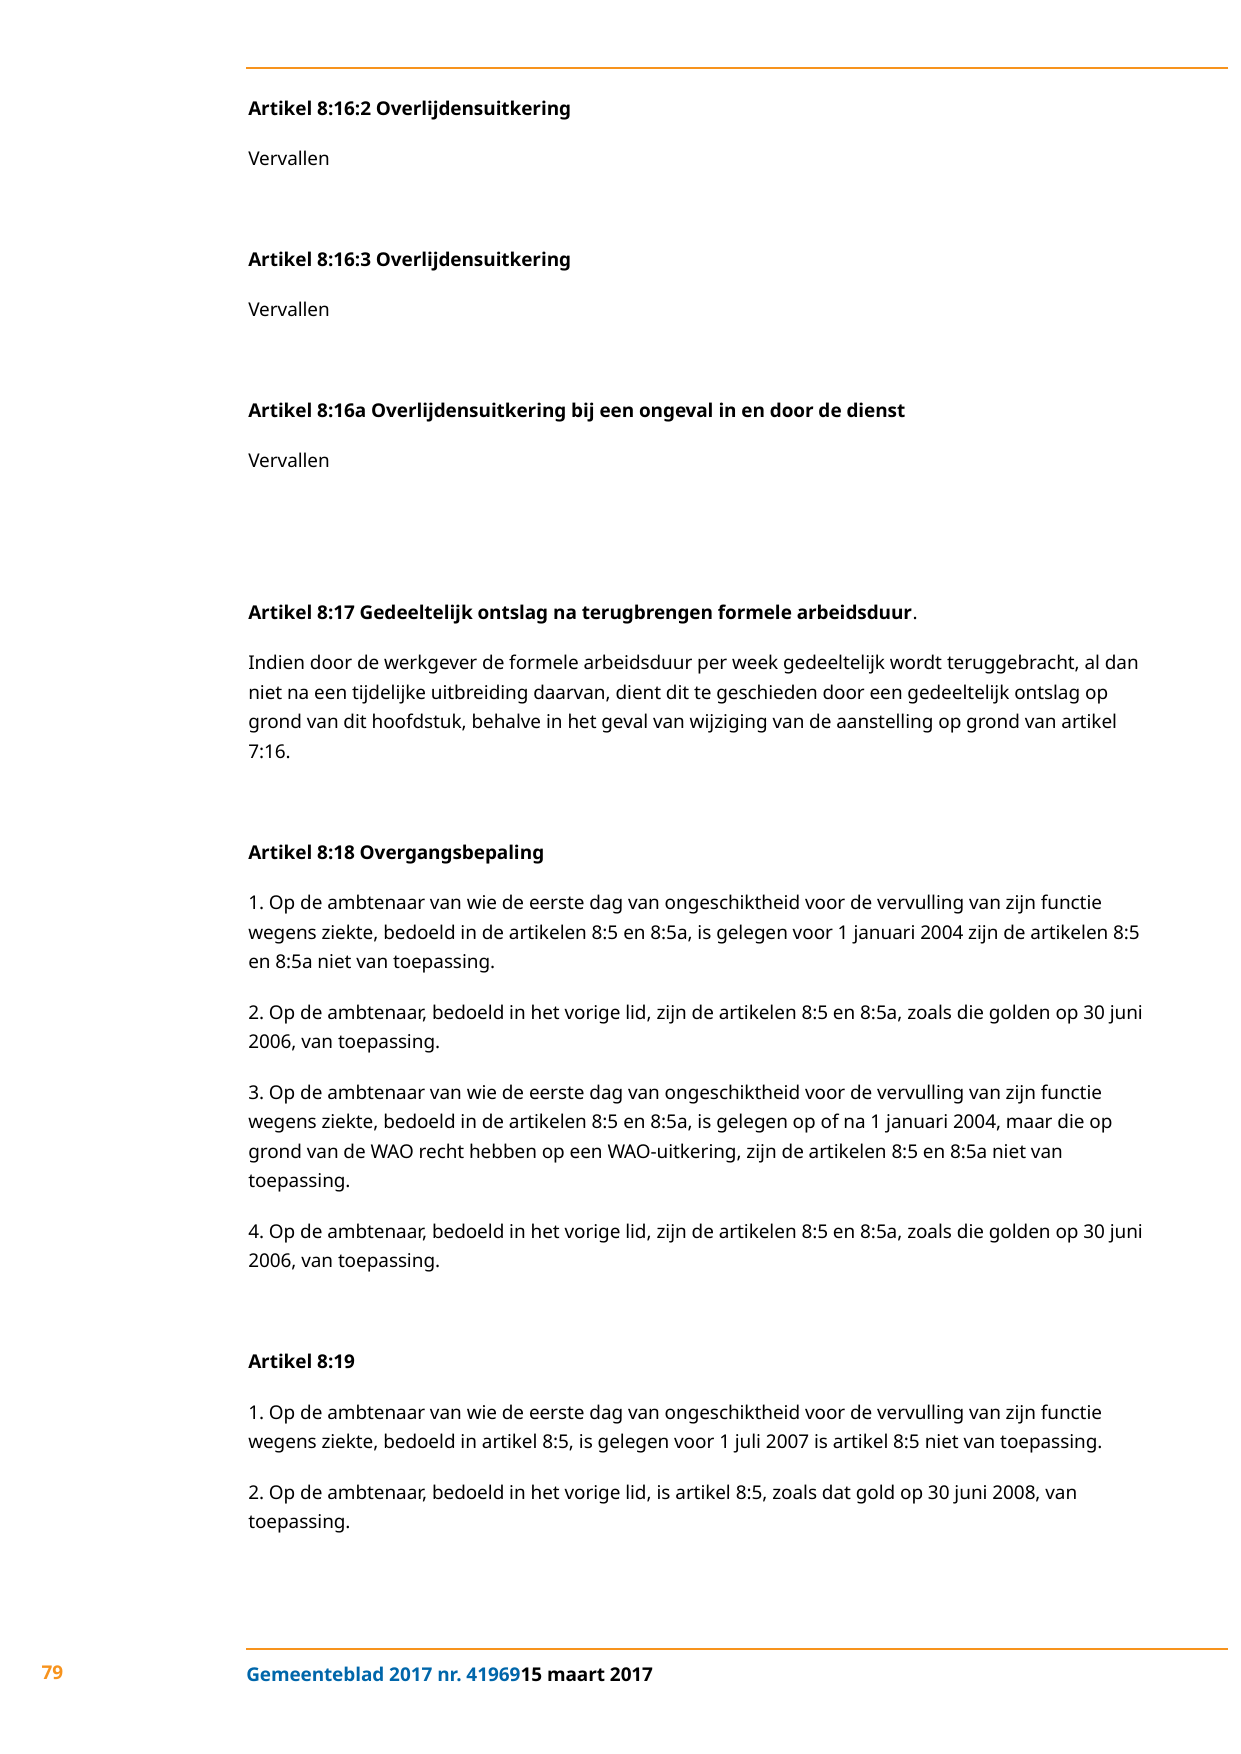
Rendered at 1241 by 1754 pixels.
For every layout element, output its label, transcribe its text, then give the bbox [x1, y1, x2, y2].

text 2. Op de ambtenaar, bedoeld in het vorige lid, is artikel 8:5, zoals dat gold op 30 juni 2008, van toepassing. [248, 1479, 1152, 1534]
text Artikel 8:19 [248, 1348, 1152, 1374]
text Vervallen [248, 296, 1152, 322]
text 2. Op de ambtenaar, bedoeld in het vorige lid, zijn de artikelen 8:5 en 8:5a, zoals die golden op 30 juni 2006, van toepassing. [248, 999, 1152, 1054]
text Artikel 8:16:3 Overlijdensuitkering [248, 246, 1152, 272]
picture [41, 47, 231, 172]
text Artikel 8:18 Overgangsbepaling [248, 839, 1152, 865]
text 1. Op de ambtenaar van wie de eerste dag van ongeschiktheid voor de vervulling van zijn functie wegens ziekte, bedoeld in artikel 8:5, is gelegen voor 1 juli 2007 is artikel 8:5 niet van toepassing. [248, 1399, 1152, 1454]
text Artikel 8:16a Overlijdensuitkering bij een ongeval in en door de dienst [248, 397, 1152, 423]
text Artikel 8:16:2 Overlijdensuitkering [248, 95, 1152, 121]
text 4. Op de ambtenaar, bedoeld in het vorige lid, zijn de artikelen 8:5 en 8:5a, zoals die golden op 30 juni 2006, van toepassing. [248, 1218, 1152, 1273]
text Artikel 8:17 Gedeeltelijk ontslag na terugbrengen formele arbeidsduur. [248, 599, 1152, 625]
text Indien door de werkgever de formele arbeidsduur per week gedeeltelijk wordt teruggebracht, al dan niet na een tijdelijke uitbreiding daarvan, dient dit te geschieden door een gedeeltelijk ontslag op grond van dit hoofdstuk, behalve in het geval van wijziging van de aanstelling op grond van artikel 7:16. [248, 649, 1152, 764]
text Vervallen [248, 448, 1152, 473]
text 1. Op de ambtenaar van wie de eerste dag van ongeschiktheid voor de vervulling van zijn functie wegens ziekte, bedoeld in de artikelen 8:5 en 8:5a, is gelegen voor 1 januari 2004 zijn de artikelen 8:5 en 8:5a niet van toepassing. [248, 889, 1152, 974]
text Vervallen [248, 145, 1152, 171]
text 3. Op de ambtenaar van wie de eerste dag van ongeschiktheid voor de vervulling van zijn functie wegens ziekte, bedoeld in de artikelen 8:5 en 8:5a, is gelegen op of na 1 januari 2004, maar die op grond van de WAO recht hebben op een WAO-uitkering, zijn de artikelen 8:5 en 8:5a niet van toepassing. [248, 1079, 1152, 1193]
